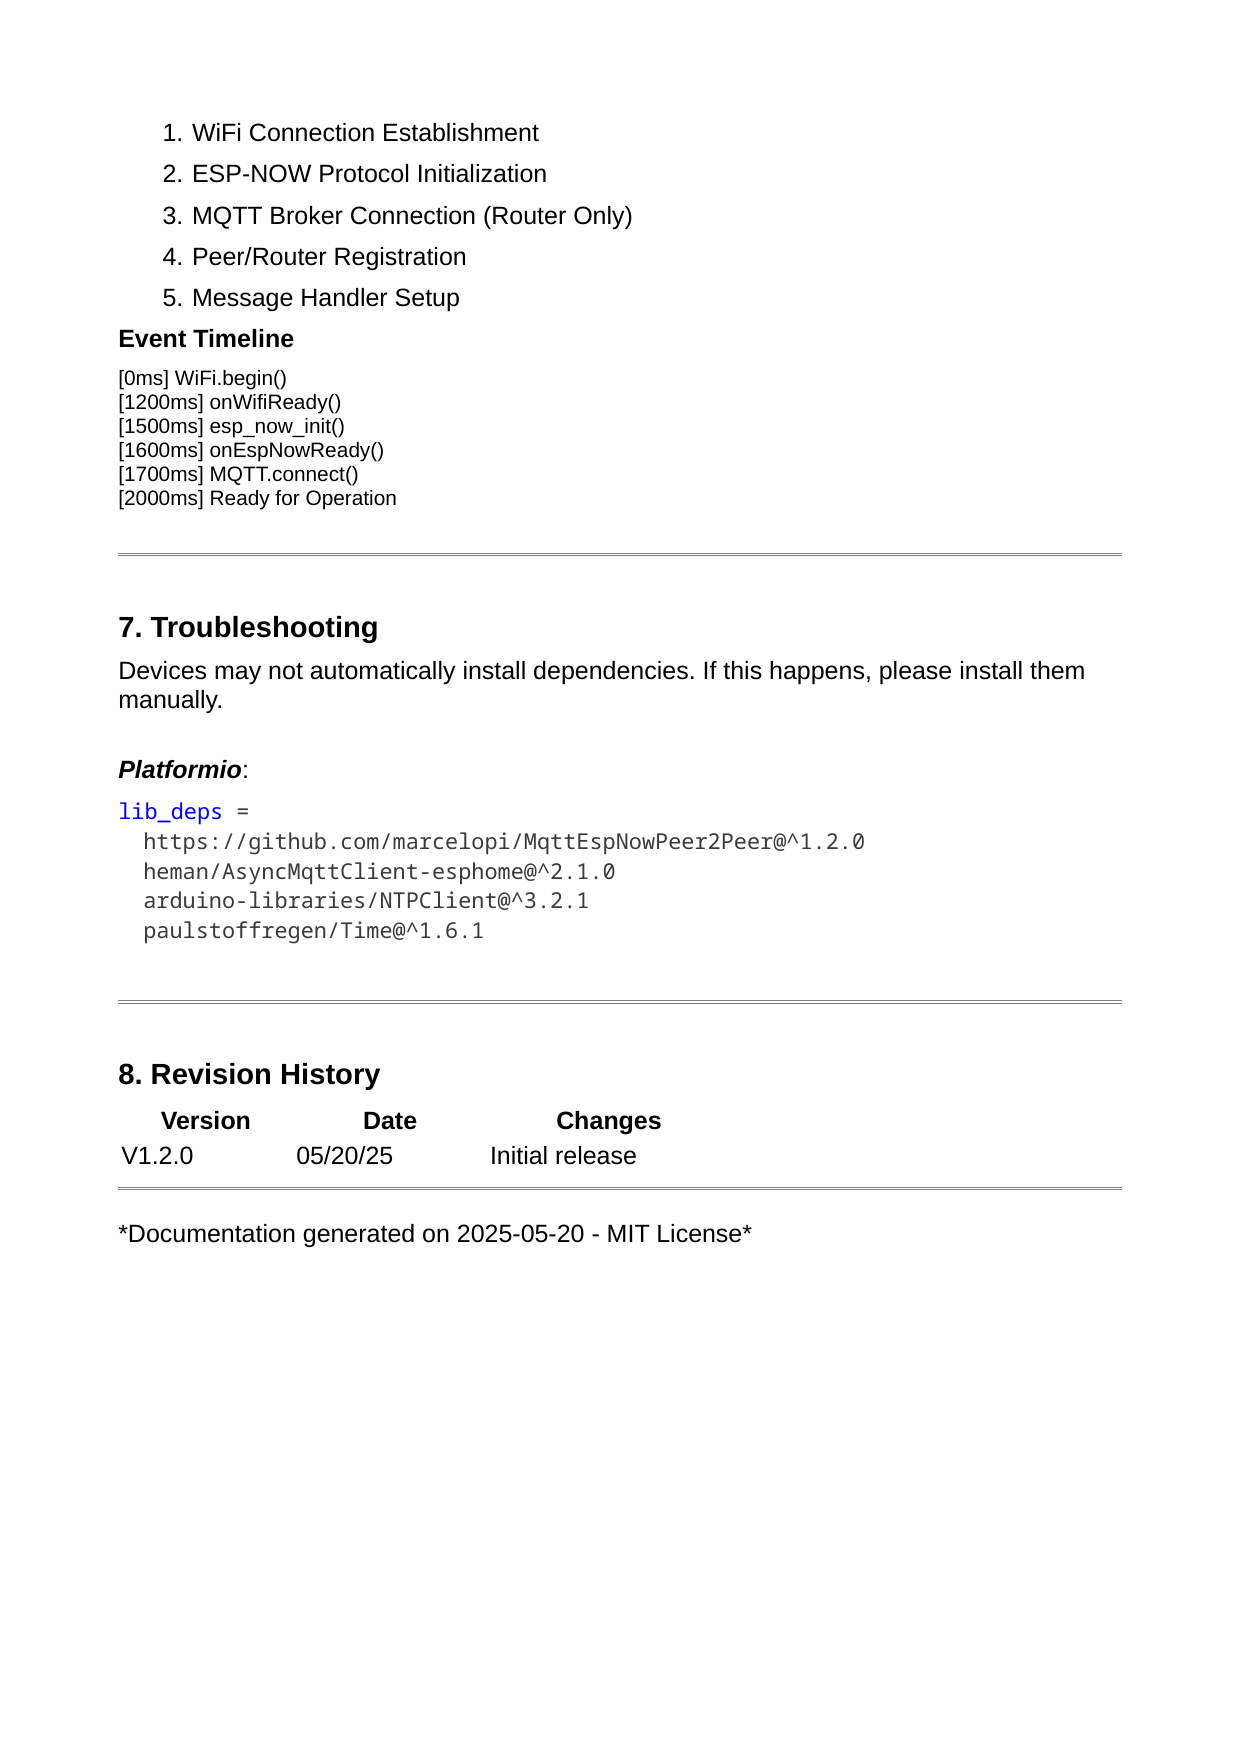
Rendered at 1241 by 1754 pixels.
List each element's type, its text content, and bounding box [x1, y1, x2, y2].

list Message Handler Setup [162, 283, 1122, 312]
list MQTT Broker Connection (Router Only) [162, 201, 1122, 229]
text Event Timeline [118, 324, 1122, 353]
text Devices may not automatically install dependencies. If this happens, please install them manually. [118, 656, 1122, 713]
table_header Version [118, 1104, 293, 1138]
text [1500ms] esp_now_init() [118, 413, 1122, 437]
table_header Date [293, 1104, 487, 1138]
text [2000ms] Ready for Operation [118, 485, 1122, 509]
text heman/AsyncMqttClient-esphome@^2.1.0 [118, 856, 1122, 885]
text arduino-libraries/NTPClient@^3.2.1 [118, 885, 1122, 915]
table_cell Initial release [487, 1138, 731, 1173]
list WiFi Connection Establishment [162, 118, 1122, 147]
text [0ms] WiFi.begin() [118, 366, 1122, 389]
text *Documentation generated on 2025-05-20 - MIT License* [118, 1219, 1122, 1247]
text lib_deps = [118, 796, 1122, 826]
table_cell 05/20/25 [293, 1138, 487, 1173]
text paulstoffregen/Time@^1.6.1 [118, 915, 1122, 945]
text https://github.com/marcelopi/MqttEspNowPeer2Peer@^1.2.0 [118, 826, 1122, 856]
text [1600ms] onEspNowReady() [118, 437, 1122, 461]
subtitle 7. Troubleshooting [118, 610, 1122, 643]
text Platformio: [118, 726, 1122, 783]
text [1700ms] MQTT.connect() [118, 461, 1122, 485]
list ESP-NOW Protocol Initialization [162, 159, 1122, 188]
table_cell V1.2.0 [118, 1138, 293, 1173]
table_header Changes [487, 1104, 731, 1138]
list Peer/Router Registration [162, 242, 1122, 271]
text [1200ms] onWifiReady() [118, 389, 1122, 413]
subtitle 8. Revision History [118, 1057, 1122, 1091]
